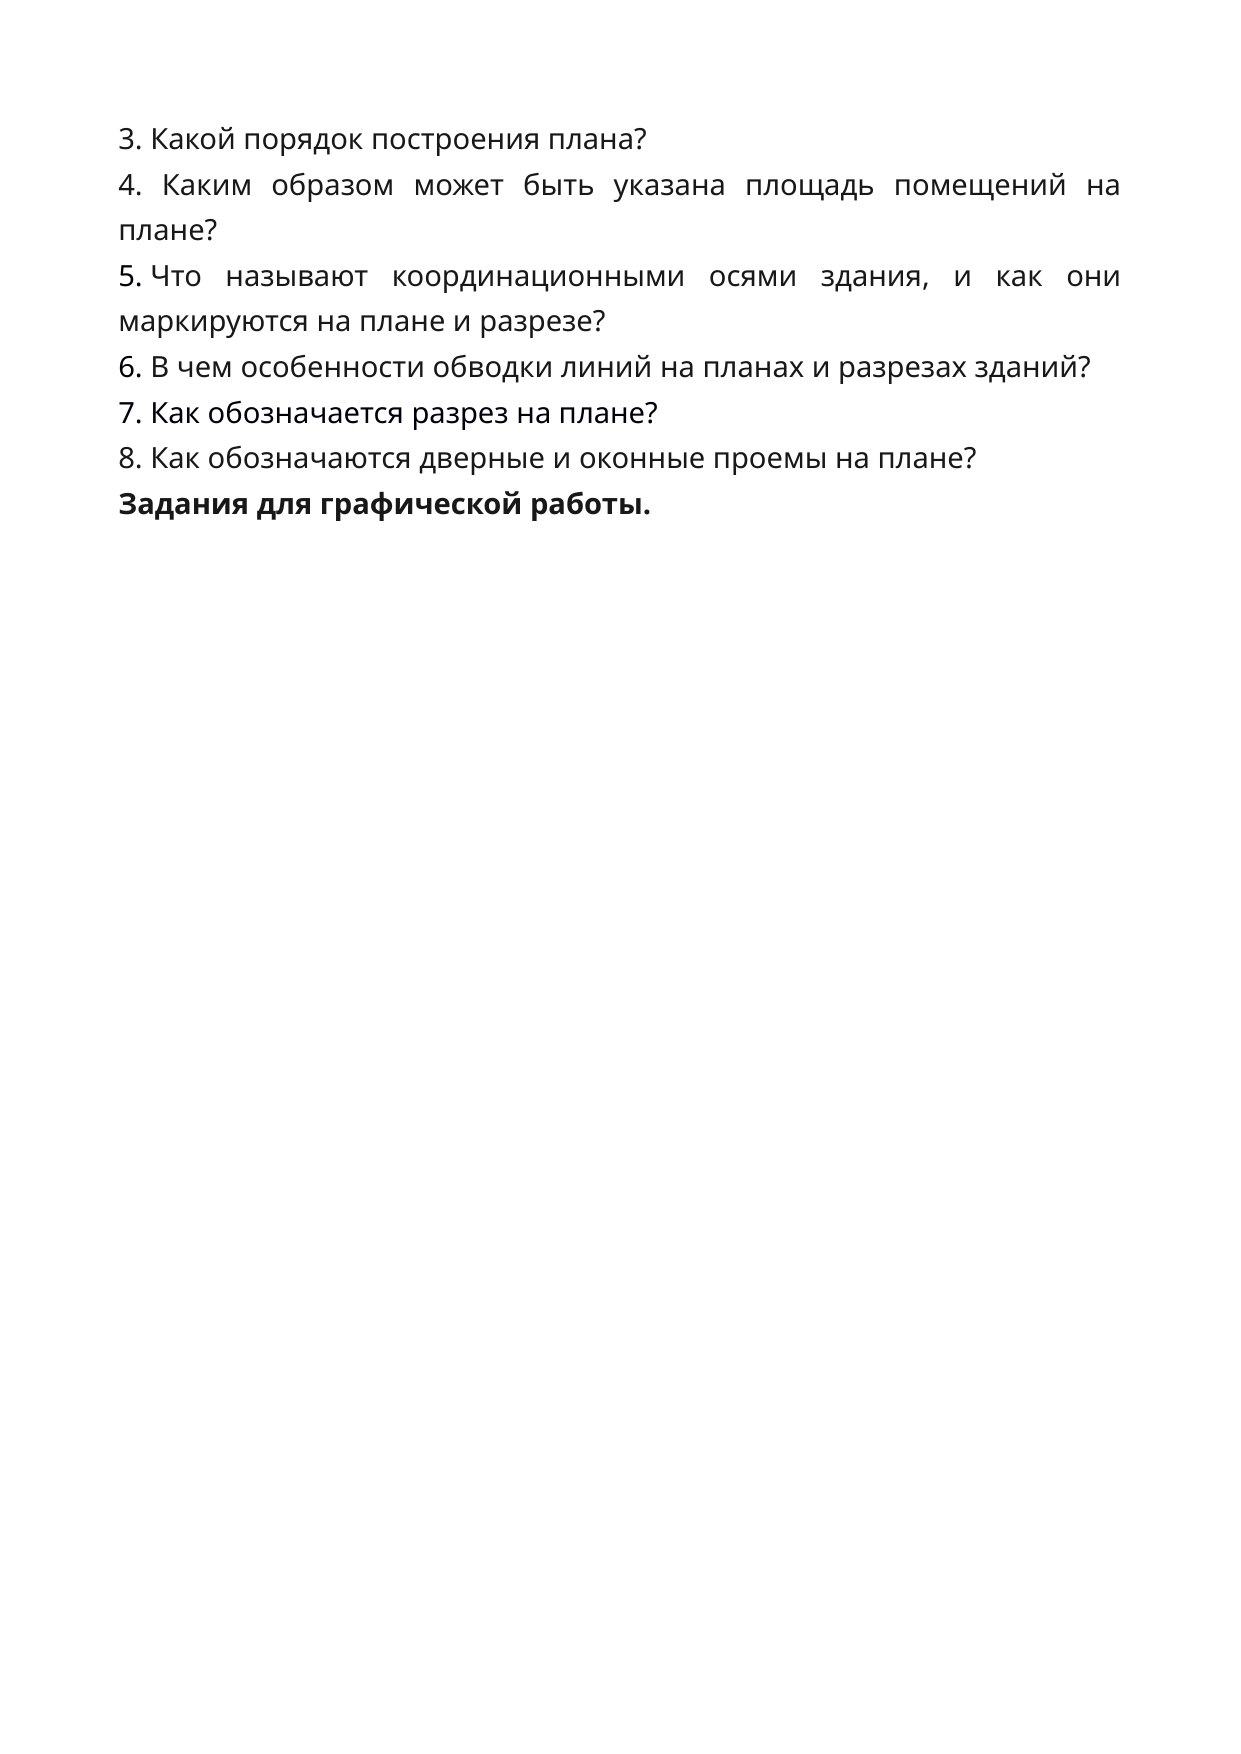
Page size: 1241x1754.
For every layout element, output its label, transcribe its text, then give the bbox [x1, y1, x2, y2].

text 7. Как обозначается разрез на плане? [118, 392, 1122, 432]
text 6. В чем особенности обводки линий на планах и разрезах зданий? [118, 346, 1122, 386]
text 5. Что называют координационными осями здания, и как они маркируются на плане и разрезе? [118, 255, 1122, 340]
text 8. Как обозначаются дверные и оконные проемы на плане? [118, 437, 1122, 477]
text Задания для графической работы. [118, 483, 1122, 523]
text 4. Каким образом может быть указана площадь помещений на плане? [118, 164, 1122, 249]
text 3. Какой порядок построения плана? [118, 118, 1122, 158]
